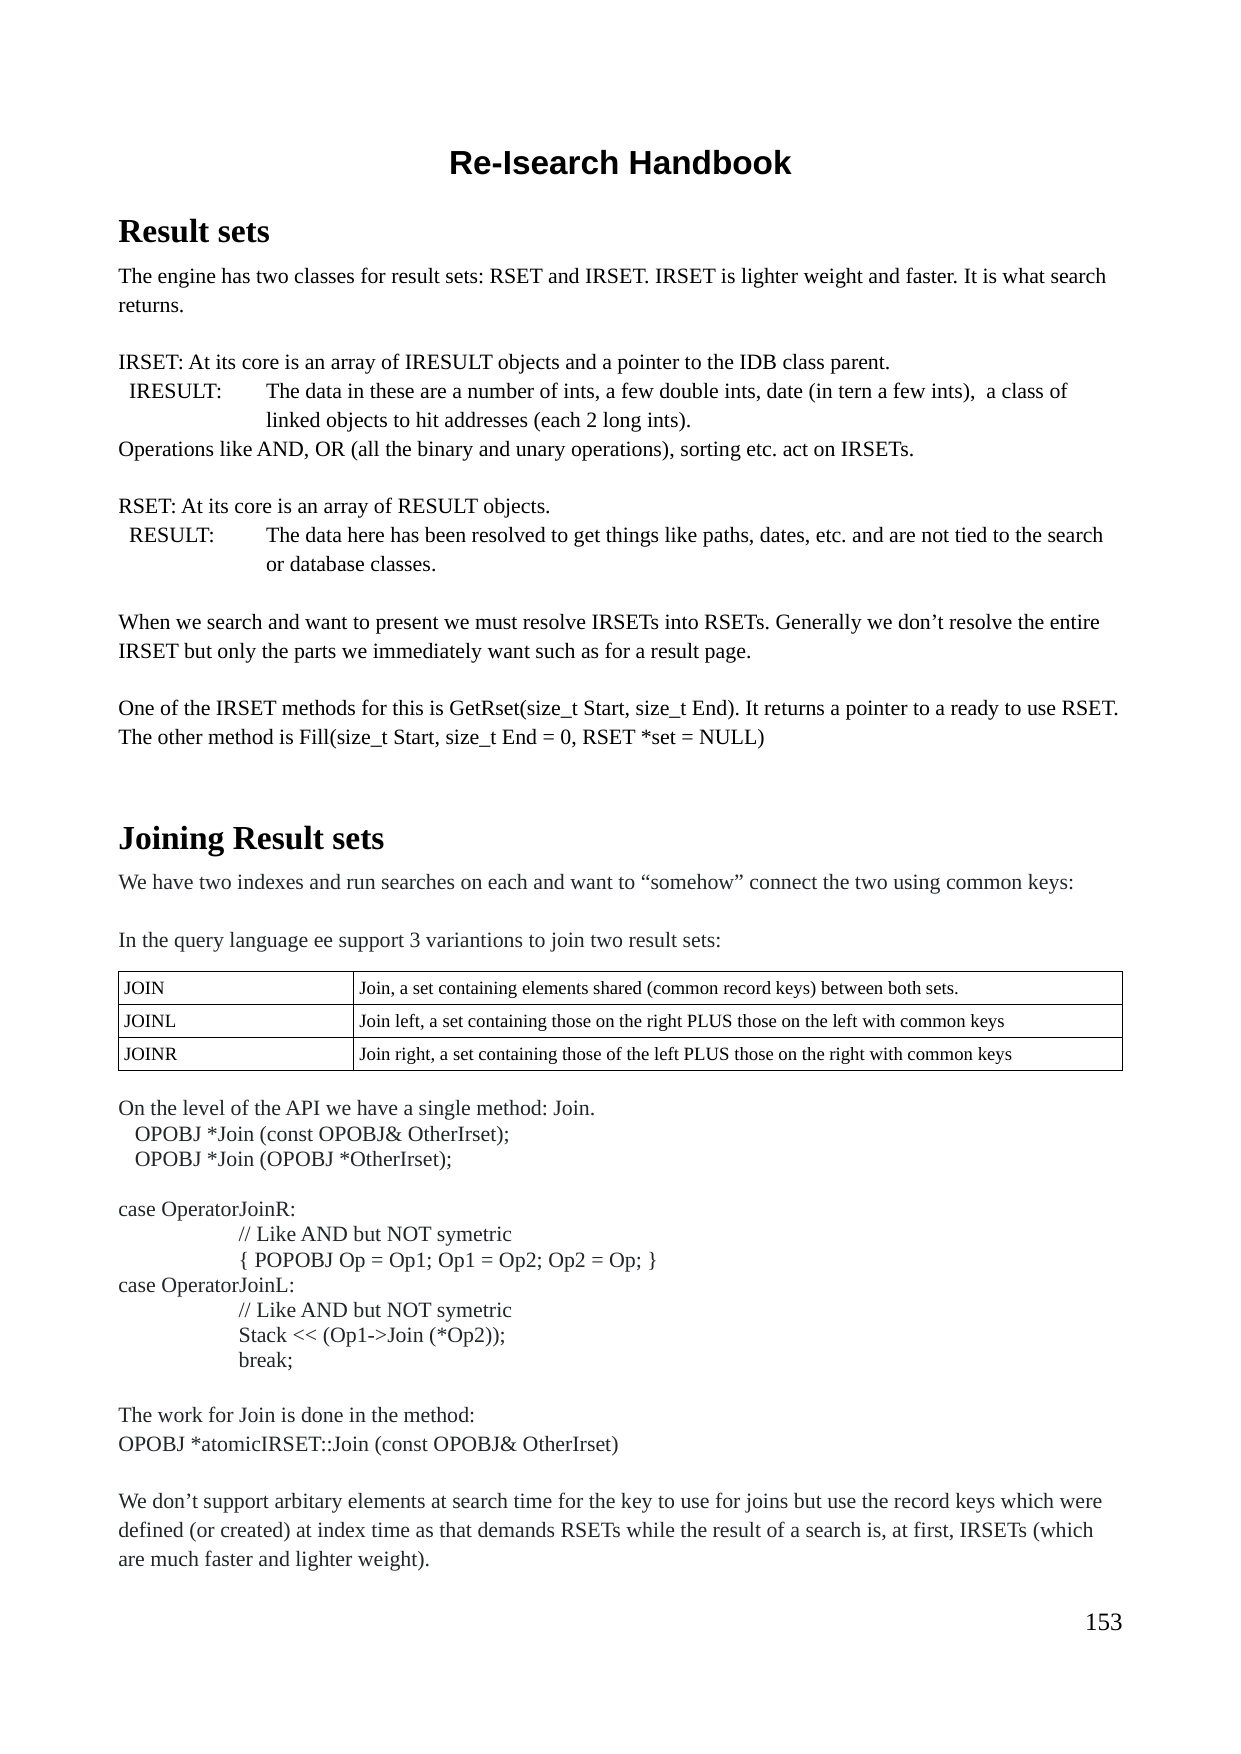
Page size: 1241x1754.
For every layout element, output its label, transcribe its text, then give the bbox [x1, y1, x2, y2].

text We have two indexes and run searches on each and want to “somehow” connect the two using common keys: [118, 869, 1122, 894]
text RSET: At its core is an array of RESULT objects. [118, 493, 1122, 519]
text OPOBJ *Join (OPOBJ *OtherIrset); [118, 1146, 1122, 1171]
text // Like AND but NOT symetric [118, 1297, 1122, 1322]
text One of the IRSET methods for this is GetRset(size_t Start, size_t End). It returns a pointer to a ready to use RSET. The other method is Fill(size_t Start, size_t End = 0, RSET *set = NULL) [118, 695, 1122, 749]
table_header JOIN [119, 972, 353, 1004]
text linked objects to hit addresses (each 2 long ints). [118, 407, 1122, 432]
text IRSET: At its core is an array of IRESULT objects and a pointer to the IDB class parent. [118, 349, 1122, 374]
subtitle Result sets [118, 212, 1122, 250]
table_cell Join left, a set containing those on the right PLUS those on the left with common keys [354, 1005, 1122, 1037]
table_header Join, a set containing elements shared (common record keys) between both sets. [354, 972, 1122, 1004]
text The engine has two classes for result sets: RSET and IRSET. IRSET is lighter weight and faster. It is what search returns. [118, 263, 1122, 317]
text IRESULT: The data in these are a number of ints, a few double ints, date (in tern a few ints), a class of [118, 378, 1122, 403]
text OPOBJ *atomicIRSET::Join (const OPOBJ& OtherIrset) [118, 1431, 1122, 1456]
text We don’t support arbitary elements at search time for the key to use for joins but use the record keys which were defined (or created) at index time as that demands RSETs while the result of a search is, at first, IRSETs (which are much faster and lighter weight). [118, 1488, 1122, 1572]
subtitle Joining Result sets [118, 818, 1122, 856]
text The work for Join is done in the method: [118, 1402, 1122, 1427]
text OPOBJ *Join (const OPOBJ& OtherIrset); [118, 1121, 1122, 1146]
text // Like AND but NOT symetric [118, 1221, 1122, 1247]
text break; [118, 1347, 1122, 1373]
text Stack << (Op1->Join (*Op2)); [118, 1322, 1122, 1347]
table_cell JOINR [119, 1038, 353, 1070]
text When we search and want to present we must resolve IRSETs into RSETs. Generally we don’t resolve the entire IRSET but only the parts we immediately want such as for a result page. [118, 609, 1122, 663]
text { POPOBJ Op = Op1; Op1 = Op2; Op2 = Op; } [118, 1247, 1122, 1272]
text Operations like AND, OR (all the binary and unary operations), sorting etc. act on IRSETs. [118, 436, 1122, 461]
text In the query language ee support 3 variantions to join two result sets: [118, 927, 1122, 952]
table_cell JOINL [119, 1005, 353, 1037]
text case OperatorJoinR: [118, 1196, 1122, 1221]
text On the level of the API we have a single method: Join. [118, 1095, 1122, 1121]
text RESULT: The data here has been resolved to get things like paths, dates, etc. and are not tied to the search [118, 522, 1122, 548]
table_cell Join right, a set containing those of the left PLUS those on the right with common keys [354, 1038, 1122, 1070]
text or database classes. [118, 551, 1122, 577]
text case OperatorJoinL: [118, 1272, 1122, 1297]
